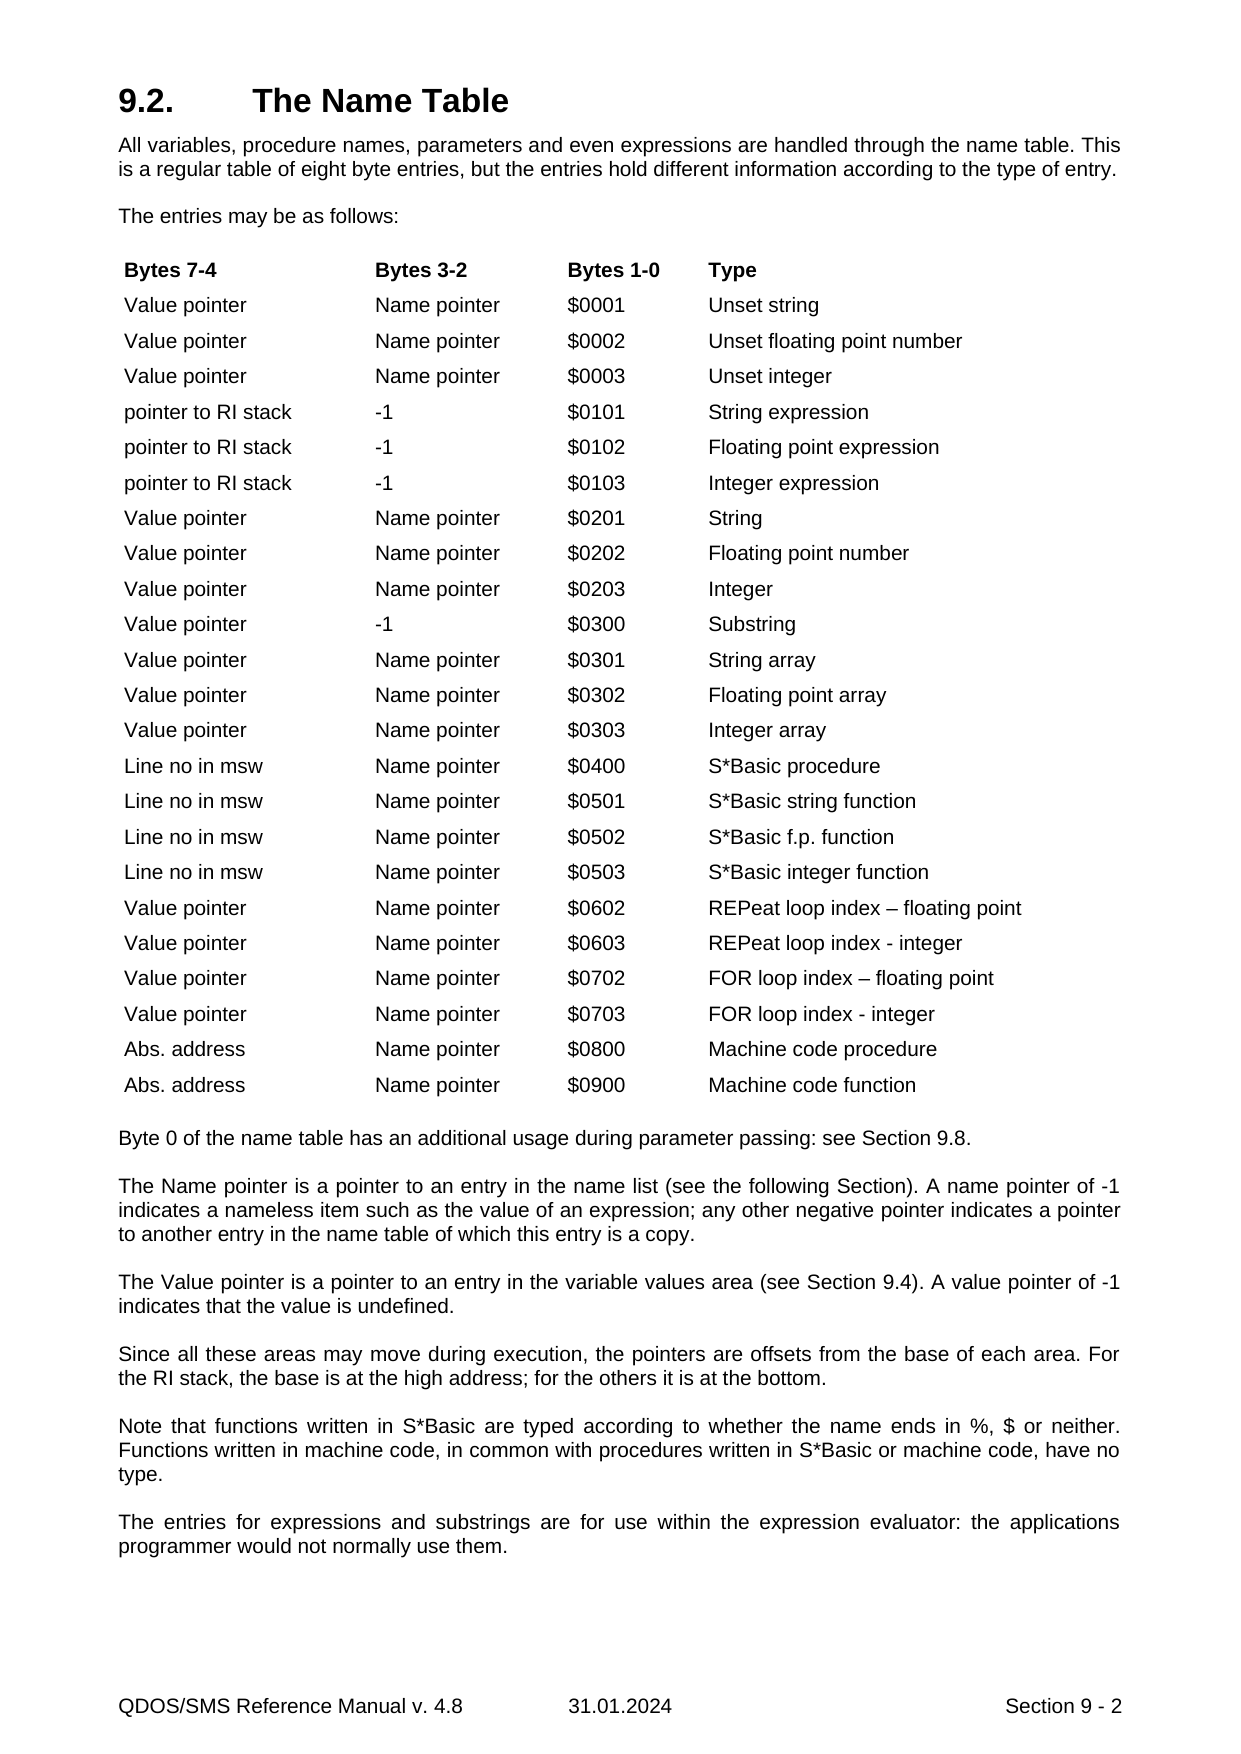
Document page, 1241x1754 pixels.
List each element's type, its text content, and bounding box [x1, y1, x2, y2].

table_cell Value pointer [118, 996, 369, 1031]
table_cell Name pointer [369, 359, 562, 394]
table_header Bytes 3-2 [369, 252, 562, 288]
table_cell $0702 [562, 961, 702, 996]
table_cell Name pointer [369, 323, 562, 358]
table_cell $0501 [562, 784, 702, 819]
table_cell Line no in msw [118, 748, 369, 783]
table_cell Value pointer [118, 890, 369, 925]
table_cell $0103 [562, 465, 702, 500]
table_cell Line no in msw [118, 784, 369, 819]
table_cell $0603 [562, 925, 702, 961]
table_cell Abs. address [118, 1031, 369, 1067]
table_cell String [702, 500, 1122, 536]
table_cell Name pointer [369, 1031, 562, 1067]
table_cell $0002 [562, 323, 702, 358]
table_cell Floating point array [702, 677, 1122, 713]
table_cell -1 [369, 429, 562, 465]
table_cell Value pointer [118, 713, 369, 748]
table_cell Value pointer [118, 288, 369, 323]
table_cell FOR loop index – floating point [702, 961, 1122, 996]
table_cell String array [702, 642, 1122, 677]
table_cell $0503 [562, 854, 702, 890]
table_cell Name pointer [369, 961, 562, 996]
table_cell $0301 [562, 642, 702, 677]
table_cell Value pointer [118, 536, 369, 571]
table_cell Unset integer [702, 359, 1122, 394]
table_cell REPeat loop index - integer [702, 925, 1122, 961]
table_cell Value pointer [118, 677, 369, 713]
table_cell Name pointer [369, 288, 562, 323]
text All variables, procedure names, parameters and even expressions are handled through the name table. This is a regular table of eight byte entries, but the entries hold different information according to the type of entry. [118, 132, 1122, 180]
table_cell $0102 [562, 429, 702, 465]
table_cell $0900 [562, 1067, 702, 1102]
table_cell Substring [702, 606, 1122, 642]
table_cell FOR loop index - integer [702, 996, 1122, 1031]
table_cell S*Basic f.p. function [702, 819, 1122, 854]
table_cell $0202 [562, 536, 702, 571]
table_cell S*Basic procedure [702, 748, 1122, 783]
text Byte 0 of the name table has an additional usage during parameter passing: see Section 9.8. [118, 1126, 1122, 1150]
table_cell Name pointer [369, 748, 562, 783]
table_cell Value pointer [118, 359, 369, 394]
table_cell Value pointer [118, 323, 369, 358]
table_cell $0203 [562, 571, 702, 606]
table_cell pointer to RI stack [118, 429, 369, 465]
text The entries may be as follows: [118, 204, 1122, 228]
table_cell Abs. address [118, 1067, 369, 1102]
table_cell Unset string [702, 288, 1122, 323]
table_cell Integer [702, 571, 1122, 606]
table_cell $0101 [562, 394, 702, 429]
table_cell $0300 [562, 606, 702, 642]
table_cell Integer expression [702, 465, 1122, 500]
table_cell $0001 [562, 288, 702, 323]
table_cell S*Basic string function [702, 784, 1122, 819]
text The Name pointer is a pointer to an entry in the name list (see the following Section). A name pointer of -1 indicates a nameless item such as the value of an expression; any other negative pointer indicates a pointer to another entry in the name table of which this entry is a copy. [118, 1174, 1122, 1246]
table_cell $0303 [562, 713, 702, 748]
table_cell S*Basic integer function [702, 854, 1122, 890]
table_cell $0703 [562, 996, 702, 1031]
table_cell Name pointer [369, 536, 562, 571]
table_cell Machine code function [702, 1067, 1122, 1102]
table_cell Name pointer [369, 1067, 562, 1102]
table_cell $0602 [562, 890, 702, 925]
table_cell $0201 [562, 500, 702, 536]
table_cell Line no in msw [118, 854, 369, 890]
table_cell Value pointer [118, 500, 369, 536]
table_cell $0800 [562, 1031, 702, 1067]
table_cell Line no in msw [118, 819, 369, 854]
table_cell Name pointer [369, 784, 562, 819]
table_cell Value pointer [118, 642, 369, 677]
table_cell Floating point number [702, 536, 1122, 571]
table_cell -1 [369, 394, 562, 429]
table_cell Name pointer [369, 500, 562, 536]
table_cell Name pointer [369, 819, 562, 854]
subtitle The Name Table [118, 81, 1122, 120]
table_cell Value pointer [118, 606, 369, 642]
table_cell Name pointer [369, 890, 562, 925]
table_cell $0302 [562, 677, 702, 713]
table_cell Value pointer [118, 925, 369, 961]
table_header Bytes 1-0 [562, 252, 702, 288]
text Note that functions written in S*Basic are typed according to whether the name ends in %, $ or neither. Functions written in machine code, in common with procedures written in S*Basic or machine code, have no type. [118, 1414, 1122, 1486]
table_cell Machine code procedure [702, 1031, 1122, 1067]
table_cell Value pointer [118, 961, 369, 996]
table_cell pointer to RI stack [118, 394, 369, 429]
table_cell Name pointer [369, 571, 562, 606]
table_cell pointer to RI stack [118, 465, 369, 500]
text Since all these areas may move during execution, the pointers are offsets from the base of each area. For the RI stack, the base is at the high address; for the others it is at the bottom. [118, 1342, 1122, 1390]
table_cell Integer array [702, 713, 1122, 748]
table_cell Name pointer [369, 642, 562, 677]
table_cell Floating point expression [702, 429, 1122, 465]
table_cell Name pointer [369, 996, 562, 1031]
table_cell Name pointer [369, 854, 562, 890]
table_cell Name pointer [369, 677, 562, 713]
table_cell Name pointer [369, 713, 562, 748]
table_cell Value pointer [118, 571, 369, 606]
table_cell Unset floating point number [702, 323, 1122, 358]
table_cell $0502 [562, 819, 702, 854]
table_cell Name pointer [369, 925, 562, 961]
table_cell String expression [702, 394, 1122, 429]
table_header Type [702, 252, 1122, 288]
text The entries for expressions and substrings are for use within the expression evaluator: the applications programmer would not normally use them. [118, 1509, 1122, 1557]
table_cell REPeat loop index – floating point [702, 890, 1122, 925]
text The Value pointer is a pointer to an entry in the variable values area (see Section 9.4). A value pointer of -1 indicates that the value is undefined. [118, 1270, 1122, 1318]
table_cell $0003 [562, 359, 702, 394]
table_cell $0400 [562, 748, 702, 783]
table_cell -1 [369, 606, 562, 642]
table_cell -1 [369, 465, 562, 500]
table_header Bytes 7-4 [118, 252, 369, 288]
